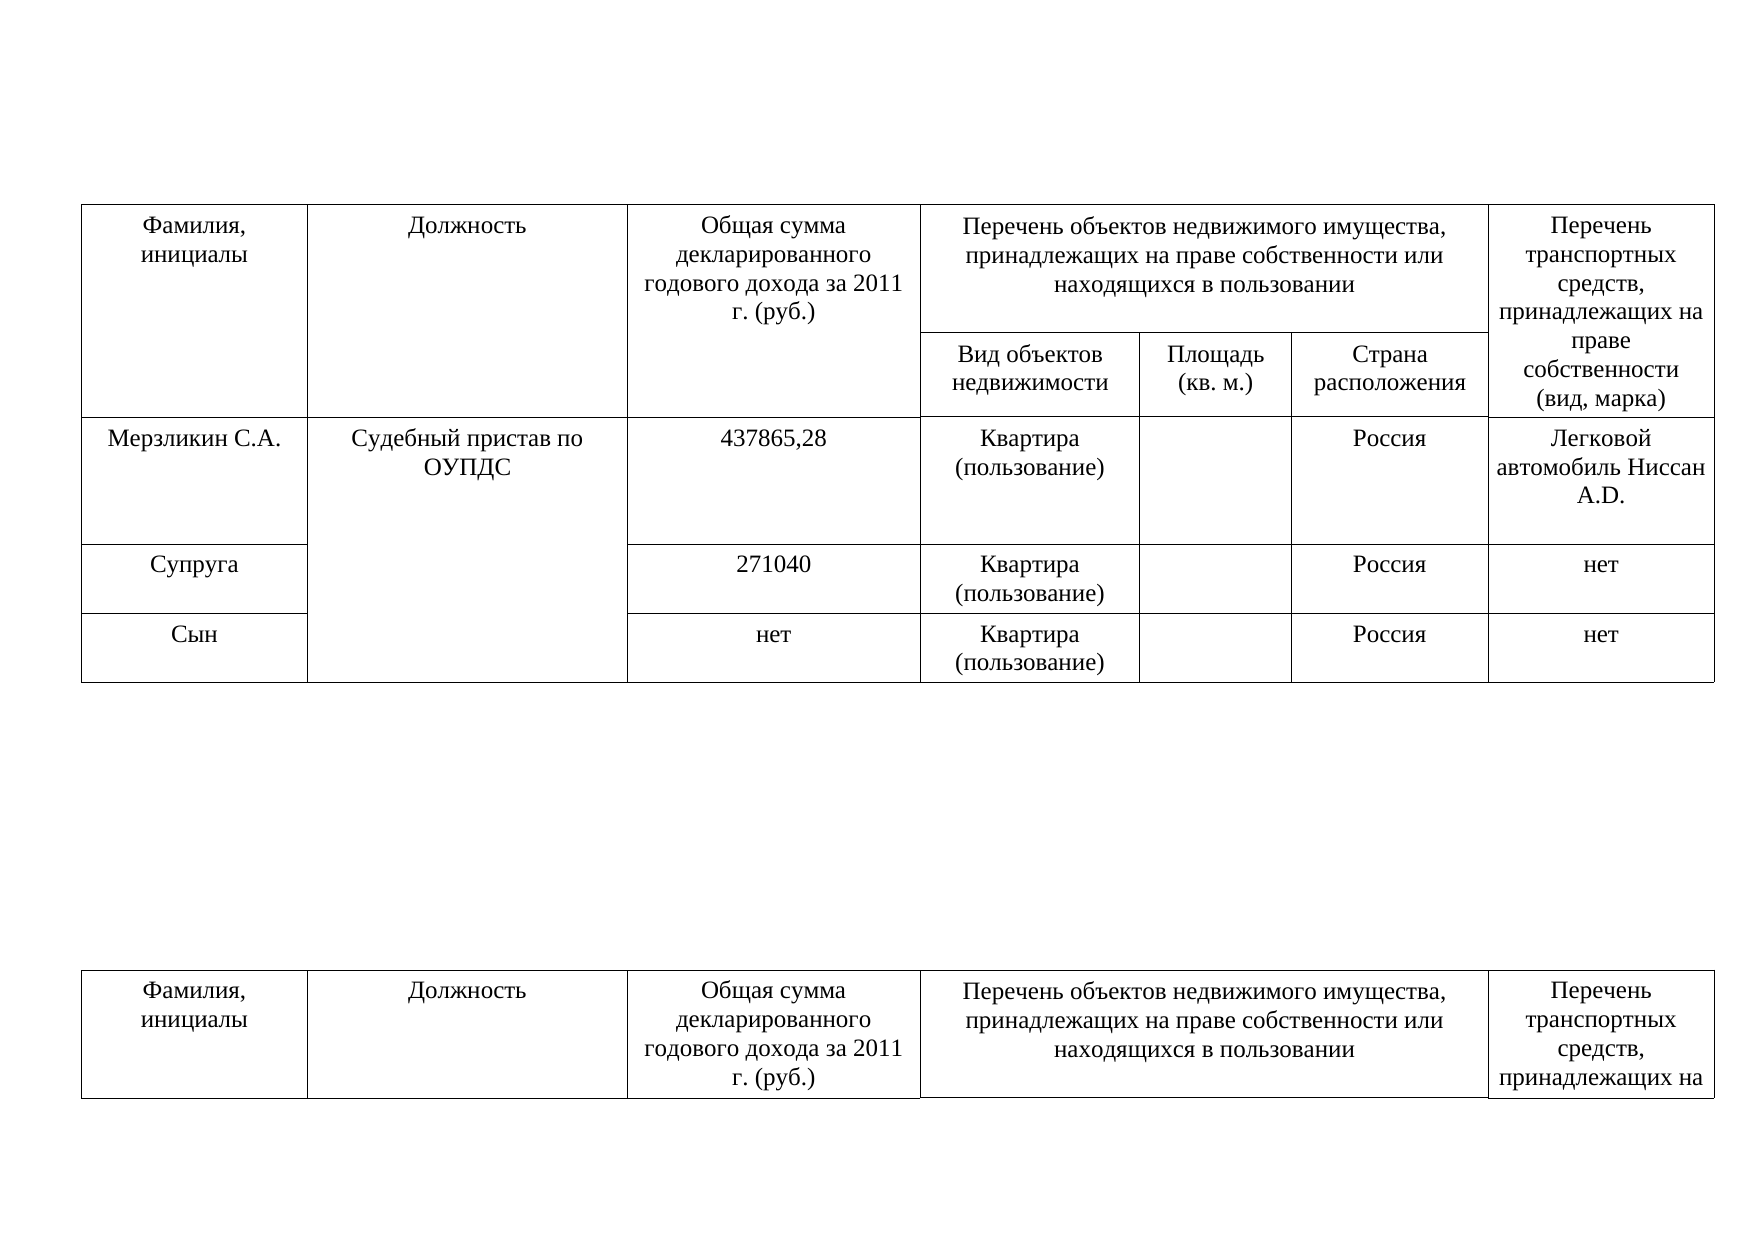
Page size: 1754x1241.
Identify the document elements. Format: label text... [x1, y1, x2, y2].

table_cell 437865,28 [628, 418, 920, 544]
table_cell нет [628, 614, 920, 682]
table_cell нет [1489, 545, 1714, 613]
table_header Общая сумма декларированного годового дохода за 2011 г. (руб.) [628, 205, 920, 417]
table_cell нет [1489, 614, 1714, 682]
table_header Перечень объектов недвижимого имущества, принадлежащих на праве собственности или находящихся в пользовании [921, 205, 1488, 332]
table_cell 271040 [628, 545, 920, 613]
table_cell Вид объектов недвижимости [921, 333, 1139, 416]
table_cell Площадь (кв. м.) [1140, 333, 1291, 416]
table_cell Супруга [82, 545, 307, 613]
table_header Должность [308, 971, 627, 1098]
table_cell [1140, 417, 1291, 544]
table_cell Легковой автомобиль Ниссан A.D. [1489, 418, 1714, 544]
table_cell [1140, 614, 1291, 682]
table_cell Россия [1292, 614, 1488, 682]
table_header Перечень транспортных средств, принадлежащих на праве собственности (вид, марка) [1489, 205, 1714, 417]
table_cell Квартира (пользование) [921, 614, 1139, 682]
table_header Общая сумма декларированного годового дохода за 2011 г. (руб.) [628, 971, 920, 1098]
table_cell Страна расположения [1292, 333, 1488, 416]
table_header Фамилия, инициалы [82, 971, 307, 1098]
table_header Должность [308, 205, 627, 417]
table_header Фамилия, инициалы [82, 205, 307, 417]
table_header Перечень транспортных средств, принадлежащих на [1489, 971, 1714, 1098]
table_cell Судебный пристав по ОУПДС [308, 418, 627, 682]
table_cell Квартира (пользование) [921, 545, 1139, 613]
table_cell Мерзликин С.А. [82, 418, 307, 544]
table_cell Сын [82, 614, 307, 682]
table_cell Квартира (пользование) [921, 417, 1139, 544]
table_header Перечень объектов недвижимого имущества, принадлежащих на праве собственности или находящихся в пользовании [921, 971, 1488, 1097]
table_cell [1140, 545, 1291, 613]
table_cell Россия [1292, 417, 1488, 544]
table_cell Россия [1292, 545, 1488, 613]
